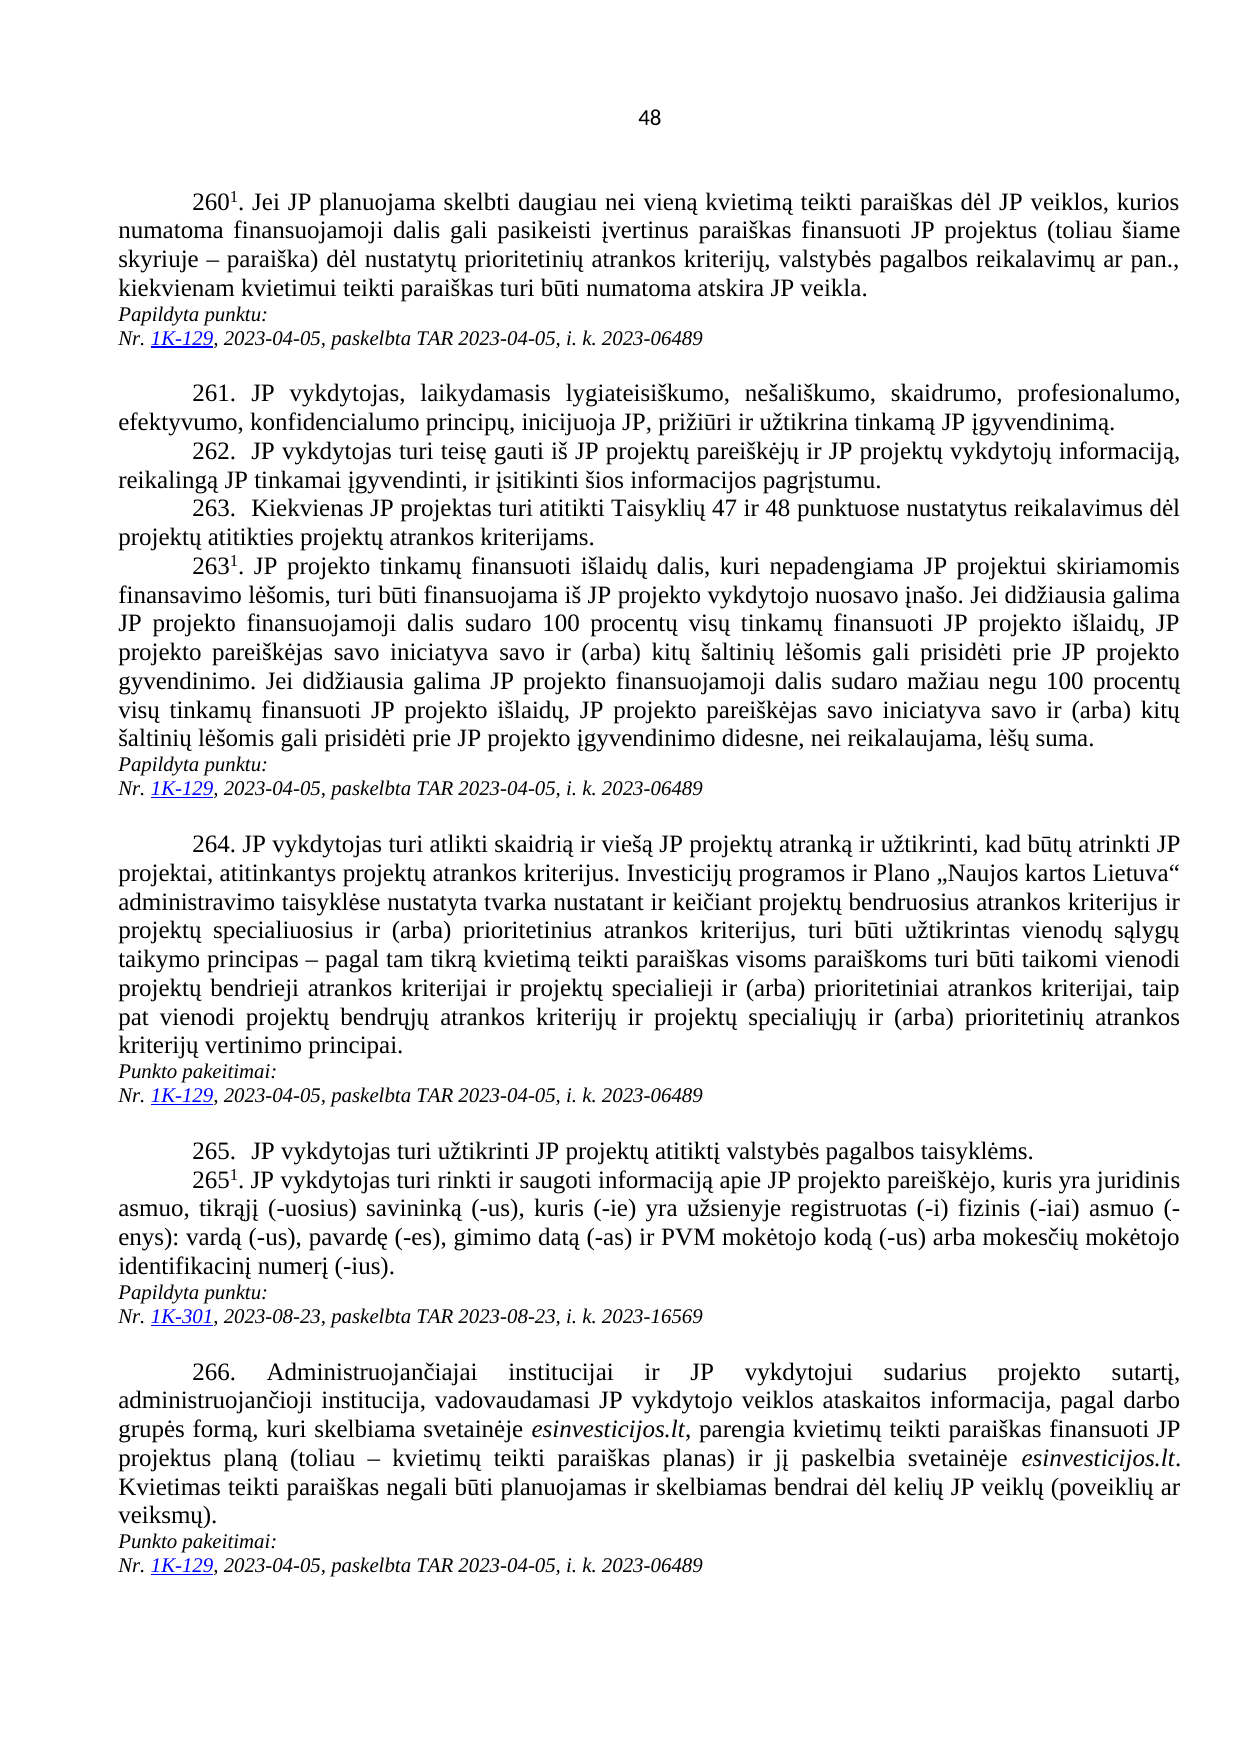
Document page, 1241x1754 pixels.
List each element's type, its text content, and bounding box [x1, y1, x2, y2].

text 264. JP vykdytojas turi atlikti skaidrią ir viešą JP projektų atranką ir užtikrinti, kad būtų atrinkti JP projektai, atitinkantys projektų atrankos kriterijus. Investicijų programos ir Plano „Naujos kartos Lietuva“ administravimo taisyklėse nustatyta tvarka nustatant ir keičiant projektų bendruosius atrankos kriterijus ir projektų specialiuosius ir (arba) prioritetinius atrankos kriterijus, turi būti užtikrintas vienodų sąlygų taikymo principas – pagal tam tikrą kvietimą teikti paraiškas visoms paraiškoms turi būti taikomi vienodi projektų bendrieji atrankos kriterijai ir projektų specialieji ir (arba) prioritetiniai atrankos kriterijai, taip pat vienodi projektų bendrųjų atrankos kriterijų ir projektų specialiųjų ir (arba) prioritetinių atrankos kriterijų vertinimo principai. [118, 829, 1181, 1059]
text Papildyta punktu: [118, 1280, 1181, 1304]
text 2601. Jei JP planuojama skelbti daugiau nei vieną kvietimą teikti paraiškas dėl JP veiklos, kurios numatoma finansuojamoji dalis gali pasikeisti įvertinus paraiškas finansuoti JP projektus (toliau šiame skyriuje – paraiška) dėl nustatytų prioritetinių atrankos kriterijų, valstybės pagalbos reikalavimų ar pan., kiekvienam kvietimui teikti paraiškas turi būti numatoma atskira JP veikla. [118, 187, 1181, 302]
text Papildyta punktu: [118, 752, 1181, 776]
text Nr. 1K-301, 2023-08-23, paskelbta TAR 2023-08-23, i. k. 2023-16569 [118, 1304, 1181, 1328]
text Punkto pakeitimai: [118, 1059, 1181, 1083]
text Nr. 1K-129, 2023-04-05, paskelbta TAR 2023-04-05, i. k. 2023-06489 [118, 326, 1181, 350]
text 261. JP vykdytojas, laikydamasis lygiateisiškumo, nešališkumo, skaidrumo, profesionalumo, efektyvumo, konfidencialumo principų, inicijuoja JP, prižiūri ir užtikrina tinkamą JP įgyvendinimą. [118, 378, 1181, 436]
text 265. JP vykdytojas turi užtikrinti JP projektų atitiktį valstybės pagalbos taisyklėms. [118, 1136, 1181, 1165]
text 263. Kiekvienas JP projektas turi atitikti Taisyklių 47 ir 48 punktuose nustatytus reikalavimus dėl projektų atitikties projektų atrankos kriterijams. [118, 493, 1181, 551]
text Nr. 1K-129, 2023-04-05, paskelbta TAR 2023-04-05, i. k. 2023-06489 [118, 1553, 1181, 1577]
text Papildyta punktu: [118, 302, 1181, 326]
text 2651. JP vykdytojas turi rinkti ir saugoti informaciją apie JP projekto pareiškėjo, kuris yra juridinis asmuo, tikrąjį (-uosius) savininką (-us), kuris (-ie) yra užsienyje registruotas (-i) fizinis (-iai) asmuo (-enys): vardą (-us), pavardę (-es), gimimo datą (-as) ir PVM mokėtojo kodą (-us) arba mokesčių mokėtojo identifikacinį numerį (-ius). [118, 1165, 1181, 1280]
text Nr. 1K-129, 2023-04-05, paskelbta TAR 2023-04-05, i. k. 2023-06489 [118, 776, 1181, 800]
text Punkto pakeitimai: [118, 1529, 1181, 1553]
text Nr. 1K-129, 2023-04-05, paskelbta TAR 2023-04-05, i. k. 2023-06489 [118, 1083, 1181, 1107]
text 262. JP vykdytojas turi teisę gauti iš JP projektų pareiškėjų ir JP projektų vykdytojų informaciją, reikalingą JP tinkamai įgyvendinti, ir įsitikinti šios informacijos pagrįstumu. [118, 436, 1181, 493]
text 266. Administruojančiajai institucijai ir JP vykdytojui sudarius projekto sutartį, administruojančioji institucija, vadovaudamasi JP vykdytojo veiklos ataskaitos informacija, pagal darbo grupės formą, kuri skelbiama svetainėje esinvesticijos.lt, parengia kvietimų teikti paraiškas finansuoti JP projektus planą (toliau – kvietimų teikti paraiškas planas) ir jį paskelbia svetainėje esinvesticijos.lt. Kvietimas teikti paraiškas negali būti planuojamas ir skelbiamas bendrai dėl kelių JP veiklų (poveiklių ar veiksmų). [118, 1357, 1181, 1529]
text 2631. JP projekto tinkamų finansuoti išlaidų dalis, kuri nepadengiama JP projektui skiriamomis finansavimo lėšomis, turi būti finansuojama iš JP projekto vykdytojo nuosavo įnašo. Jei didžiausia galima JP projekto finansuojamoji dalis sudaro 100 procentų visų tinkamų finansuoti JP projekto išlaidų, JP projekto pareiškėjas savo iniciatyva savo ir (arba) kitų šaltinių lėšomis gali prisidėti prie JP projekto gyvendinimo. Jei didžiausia galima JP projekto finansuojamoji dalis sudaro mažiau negu 100 procentų visų tinkamų finansuoti JP projekto išlaidų, JP projekto pareiškėjas savo iniciatyva savo ir (arba) kitų šaltinių lėšomis gali prisidėti prie JP projekto įgyvendinimo didesne, nei reikalaujama, lėšų suma. [118, 551, 1181, 752]
